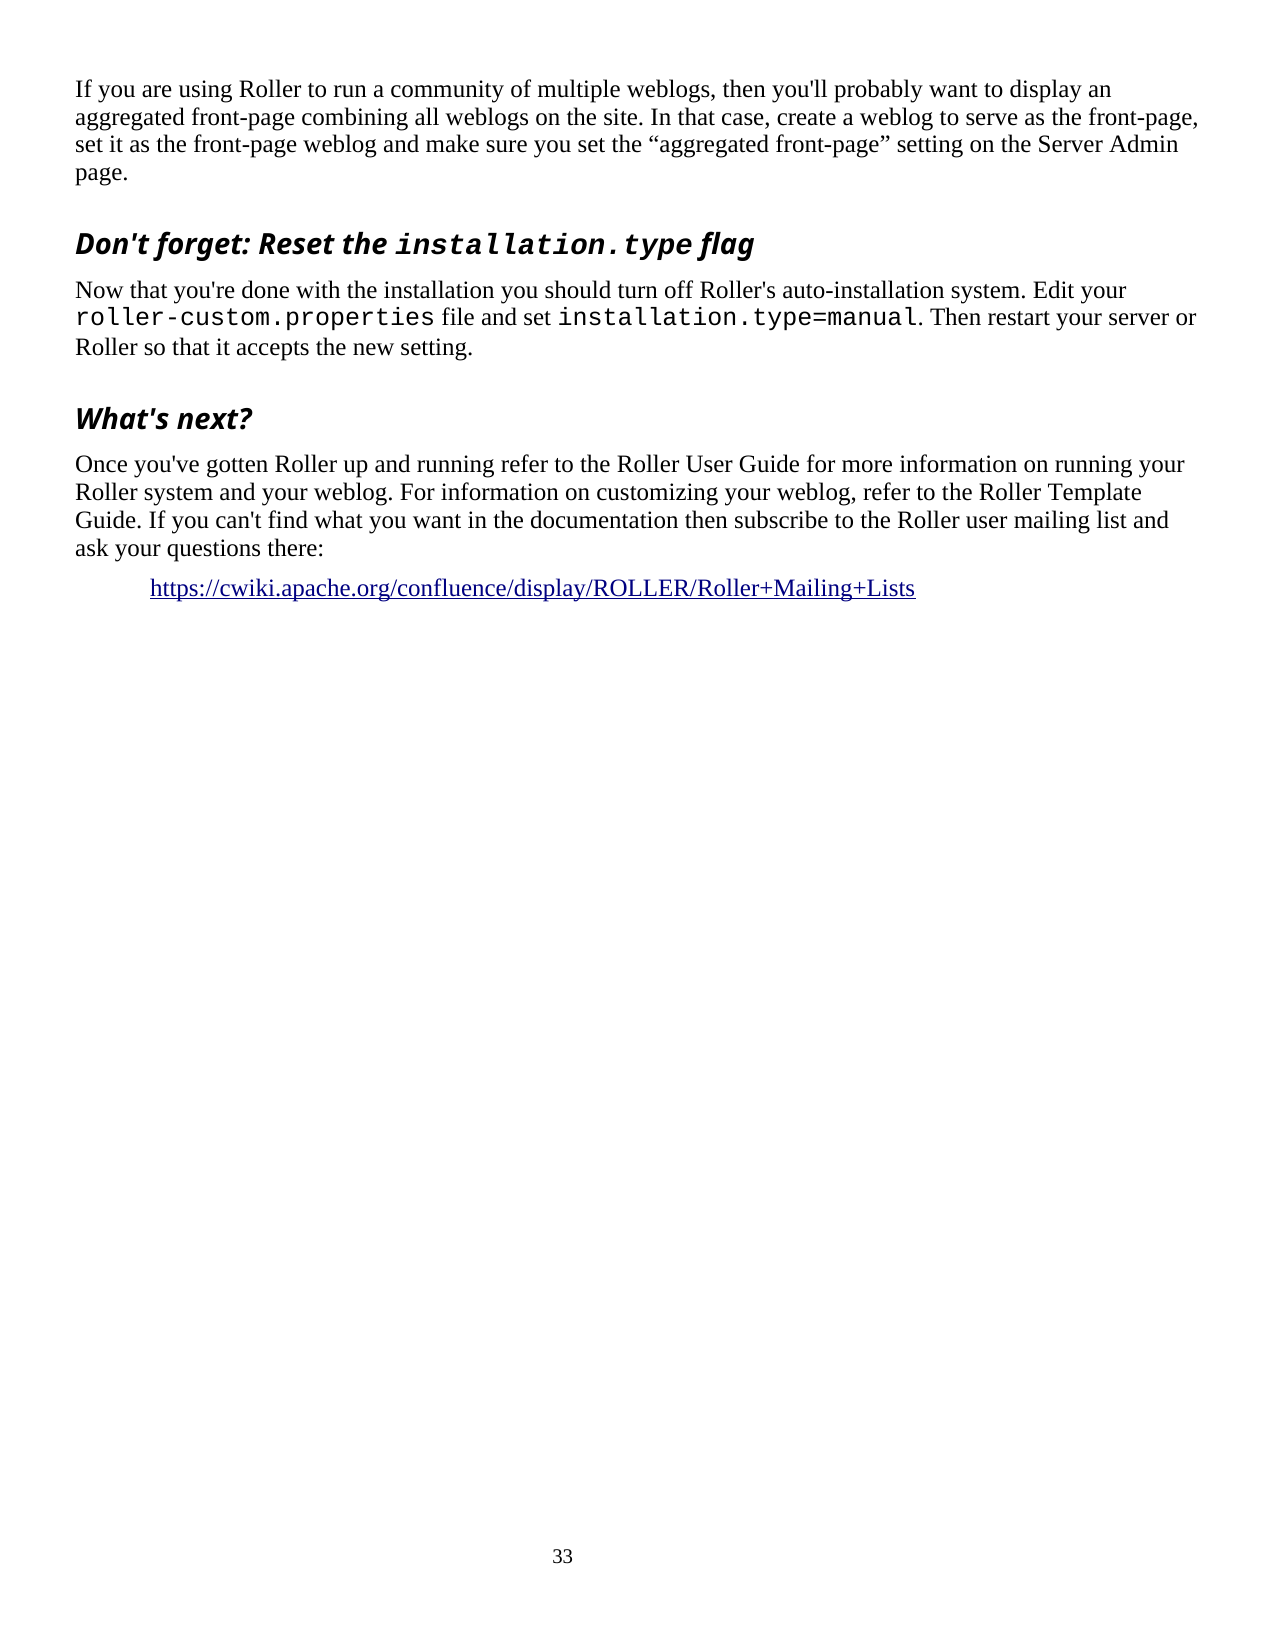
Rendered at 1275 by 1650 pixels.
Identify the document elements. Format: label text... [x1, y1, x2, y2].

text Once you've gotten Roller up and running refer to the Roller User Guide for more information on running your Roller system and your weblog. For information on customizing your weblog, refer to the Roller Template Guide. If you can't find what you want in the documentation then subscribe to the Roller user mailing list and ask your questions there: [75, 451, 1200, 561]
text Now that you're done with the installation you should turn off Roller's auto-installation system. Edit your roller-custom.properties file and set installation.type=manual. Then restart your server or Roller so that it accepts the new setting. [75, 276, 1200, 361]
text https://cwiki.apache.org/confluence/display/ROLLER/Roller+Mailing+Lists [75, 574, 1200, 602]
subtitle Don't forget: Reset the installation.type flag [75, 223, 1200, 263]
subtitle What's next? [75, 398, 1200, 438]
text If you are using Roller to run a community of multiple weblogs, then you'll probably want to display an aggregated front-page combining all weblogs on the site. In that case, create a weblog to serve as the front-page, set it as the front-page weblog and make sure you set the “aggregated front-page” setting on the Server Admin page. [75, 75, 1200, 186]
